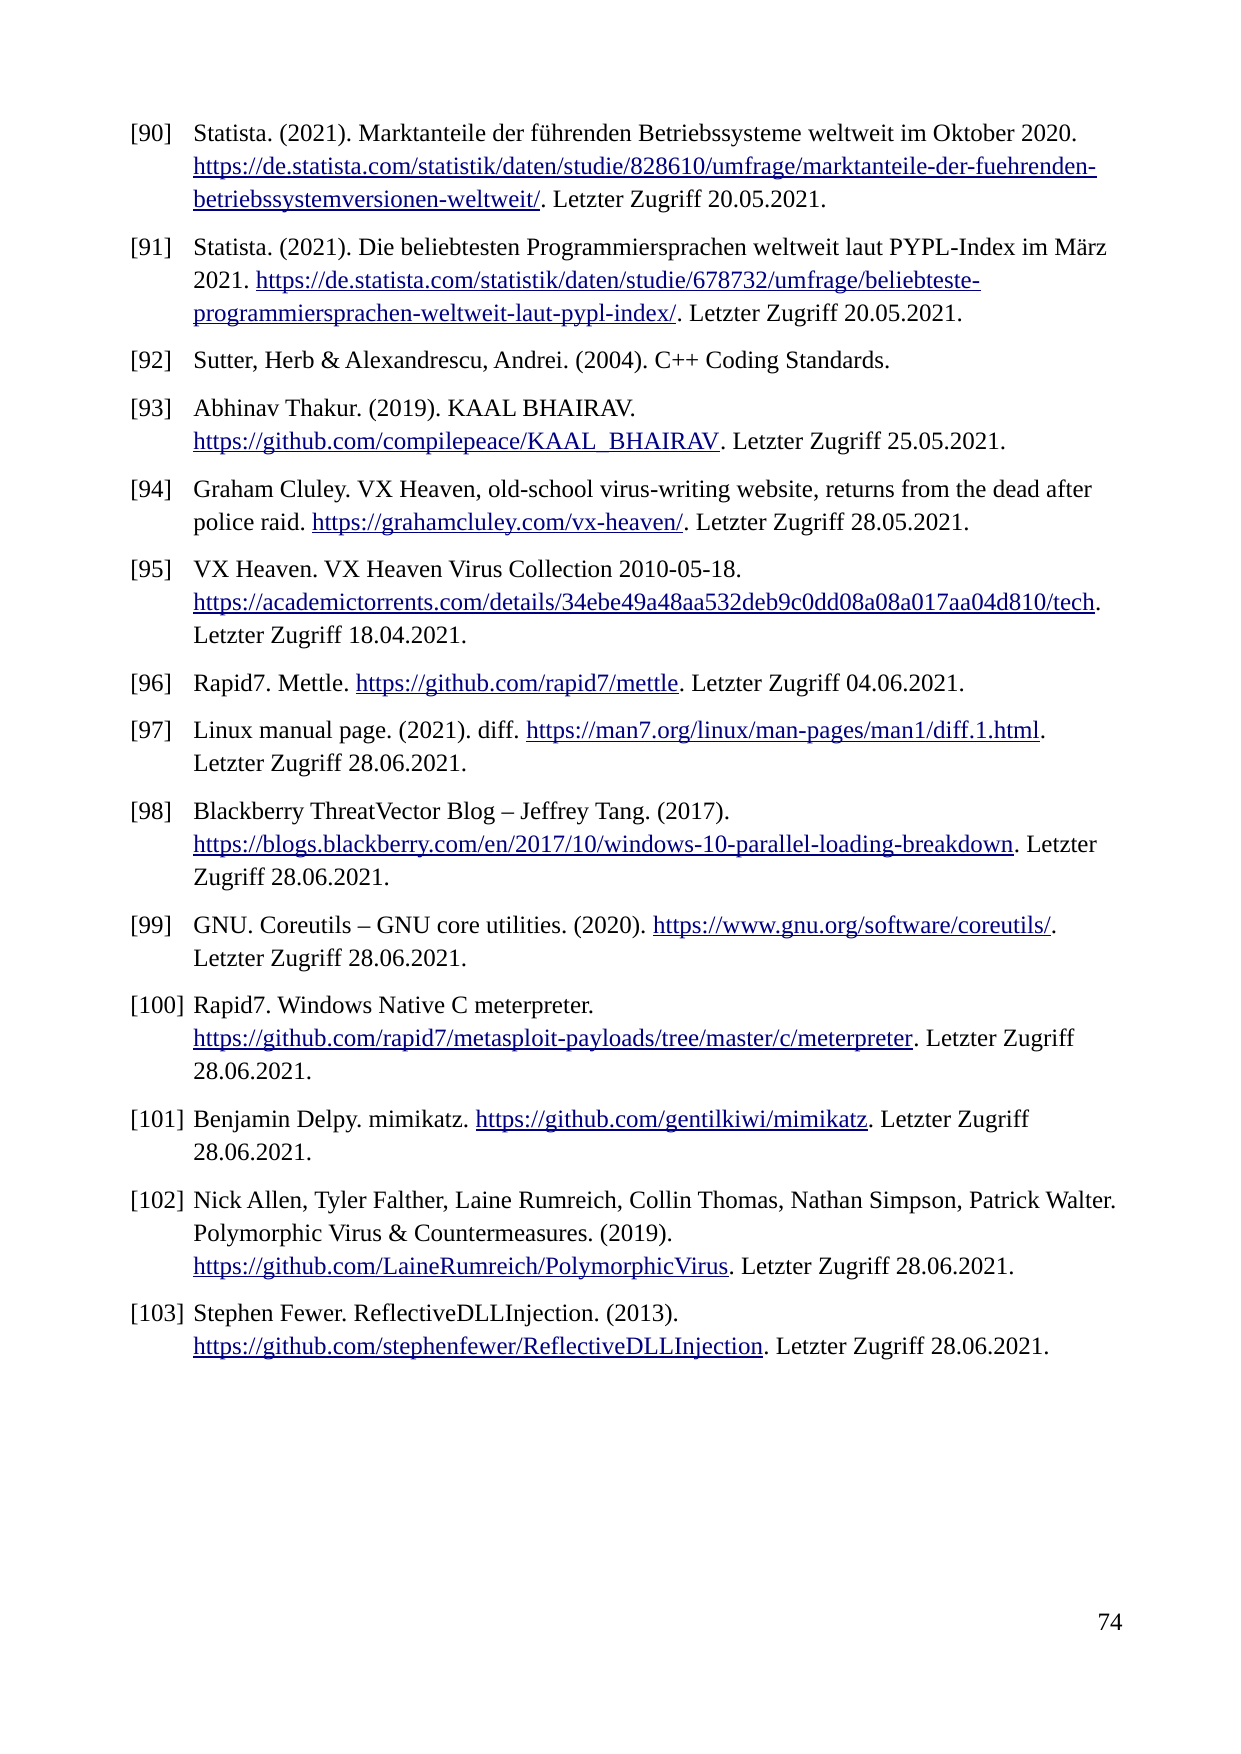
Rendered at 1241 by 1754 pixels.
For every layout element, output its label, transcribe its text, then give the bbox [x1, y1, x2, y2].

list VX Heaven. VX Heaven Virus Collection 2010-05-18. https://academictorrents.com/details/34ebe49a48aa532deb9c0dd08a08a017aa04d810/tech. Letzter Zugriff 18.04.2021. [130, 554, 1122, 649]
list Graham Cluley. VX Heaven, old-school virus-writing website, returns from the dead after police raid. https://grahamcluley.com/vx-heaven/. Letzter Zugriff 28.05.2021. [130, 474, 1122, 535]
list Statista. (2021). Die beliebtesten Programmiersprachen weltweit laut PYPL-Index im März 2021. https://de.statista.com/statistik/daten/studie/678732/umfrage/beliebteste-programmiersprachen-weltweit-laut-pypl-index/. Letzter Zugriff 20.05.2021. [130, 232, 1122, 327]
list Statista. (2021). Marktanteile der führenden Betriebssysteme weltweit im Oktober 2020. https://de.statista.com/statistik/daten/studie/828610/umfrage/marktanteile-der-fuehrenden-betriebssystemversionen-weltweit/. Letzter Zugriff 20.05.2021. [130, 118, 1122, 213]
list Linux manual page. (2021). diff. https://man7.org/linux/man-pages/man1/diff.1.html. Letzter Zugriff 28.06.2021. [130, 716, 1122, 777]
list Rapid7. Mettle. https://github.com/rapid7/mettle. Letzter Zugriff 04.06.2021. [130, 668, 1122, 697]
list Benjamin Delpy. mimikatz. https://github.com/gentilkiwi/mimikatz. Letzter Zugriff 28.06.2021. [130, 1104, 1122, 1166]
list GNU. Coreutils – GNU core utilities. (2020). https://www.gnu.org/software/coreutils/. Letzter Zugriff 28.06.2021. [130, 910, 1122, 972]
list Abhinav Thakur. (2019). KAAL BHAIRAV. https://github.com/compilepeace/KAAL_BHAIRAV. Letzter Zugriff 25.05.2021. [130, 393, 1122, 455]
list Stephen Fewer. ReflectiveDLLInjection. (2013). https://github.com/stephenfewer/ReflectiveDLLInjection. Letzter Zugriff 28.06.2021. [130, 1298, 1122, 1360]
list Nick Allen, Tyler Falther, Laine Rumreich, Collin Thomas, Nathan Simpson, Patrick Walter. Polymorphic Virus & Countermeasures. (2019). https://github.com/LaineRumreich/PolymorphicVirus. Letzter Zugriff 28.06.2021. [130, 1185, 1122, 1279]
list Blackberry ThreatVector Blog – Jeffrey Tang. (2017). https://blogs.blackberry.com/en/2017/10/windows-10-parallel-loading-breakdown. Letzter Zugriff 28.06.2021. [130, 796, 1122, 891]
list Sutter, Herb & Alexandrescu, Andrei. (2004). C++ Coding Standards. [130, 345, 1122, 374]
list Rapid7. Windows Native C meterpreter. https://github.com/rapid7/metasploit-payloads/tree/master/c/meterpreter. Letzter Zugriff 28.06.2021. [130, 990, 1122, 1085]
